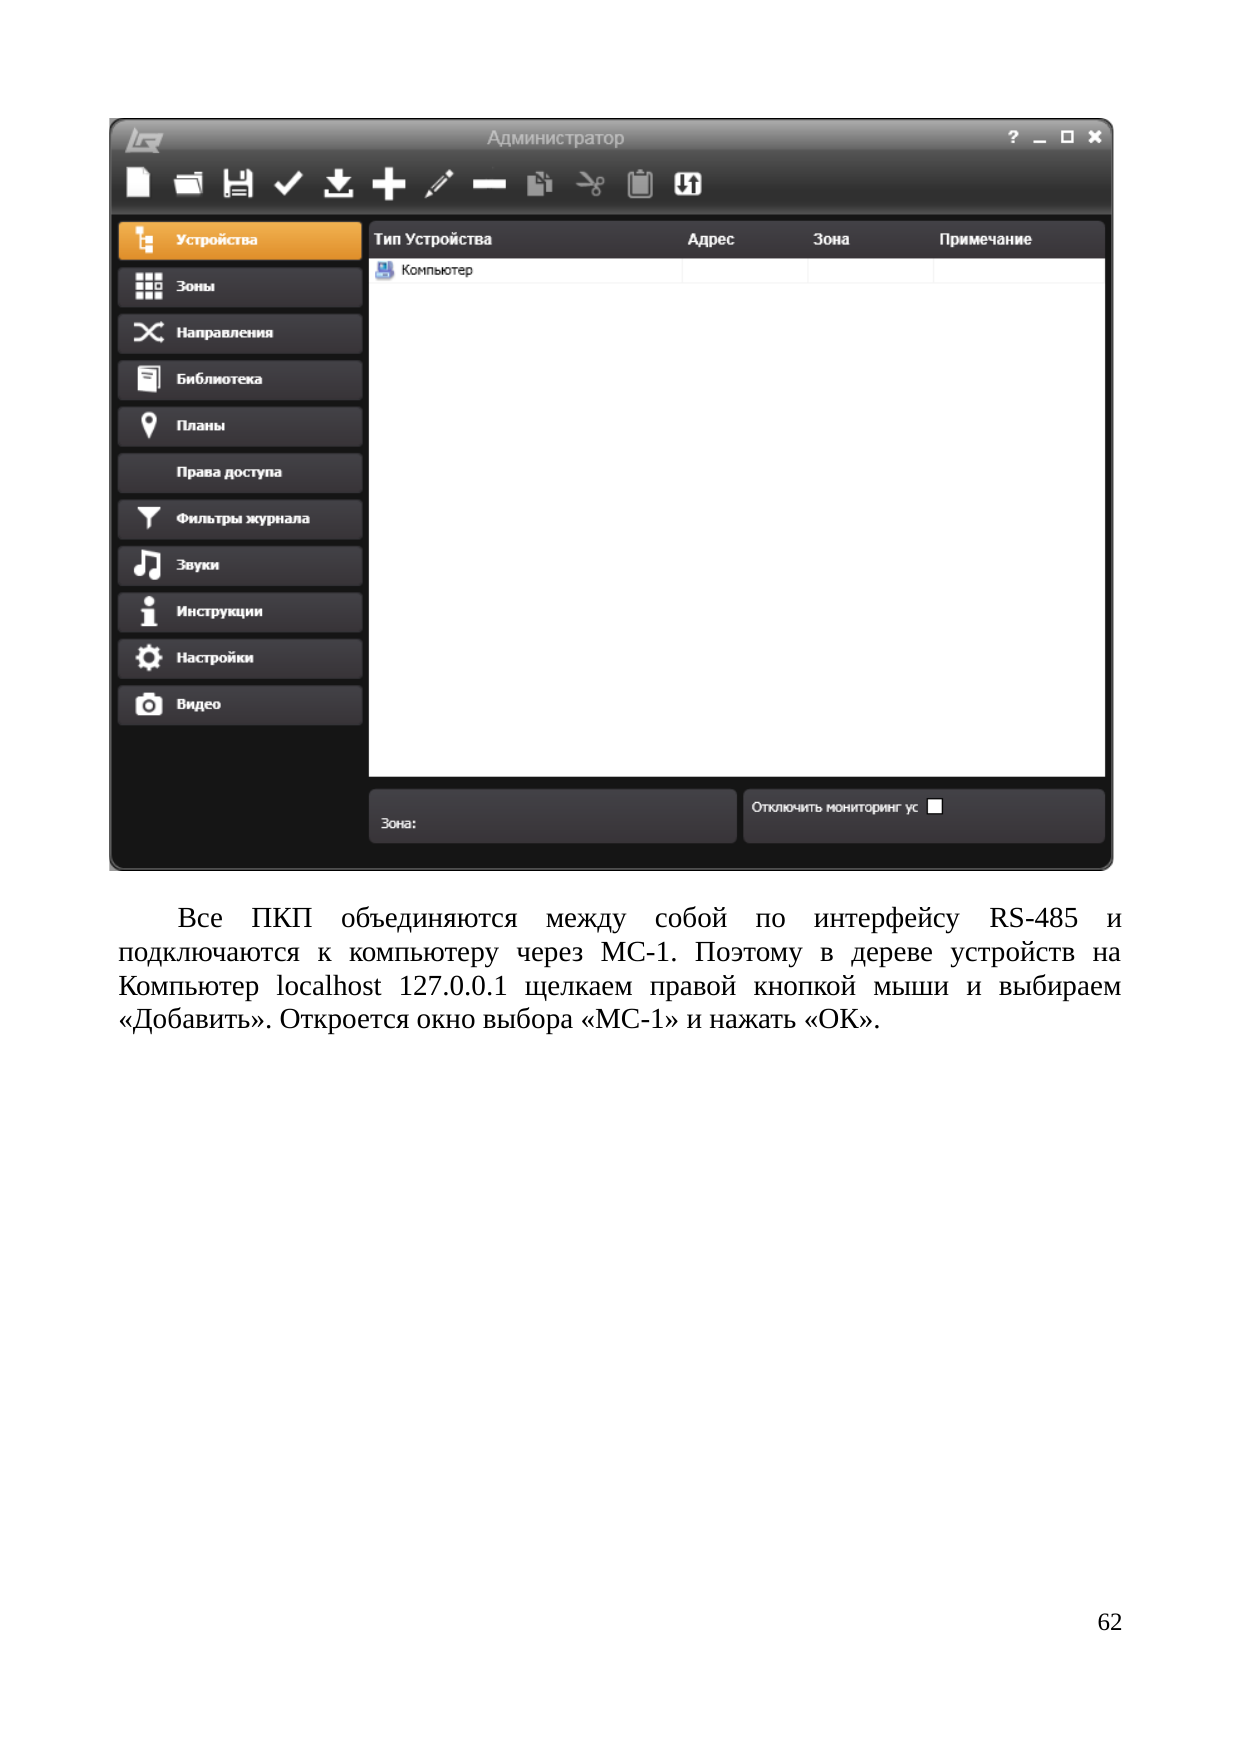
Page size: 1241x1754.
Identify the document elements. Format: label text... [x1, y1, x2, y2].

text Все ПКП объединяются между собой по интерфейсу RS-485 и подключаются к компьютеру через МС-1. Поэтому в дереве устройств на Компьютер localhost 127.0.0.1 щелкаем правой кнопкой мыши и выбираем «Добавить». Откроется окно выбора «МС-1» и нажать «ОК». [118, 871, 1122, 1035]
picture [109, 118, 1114, 871]
